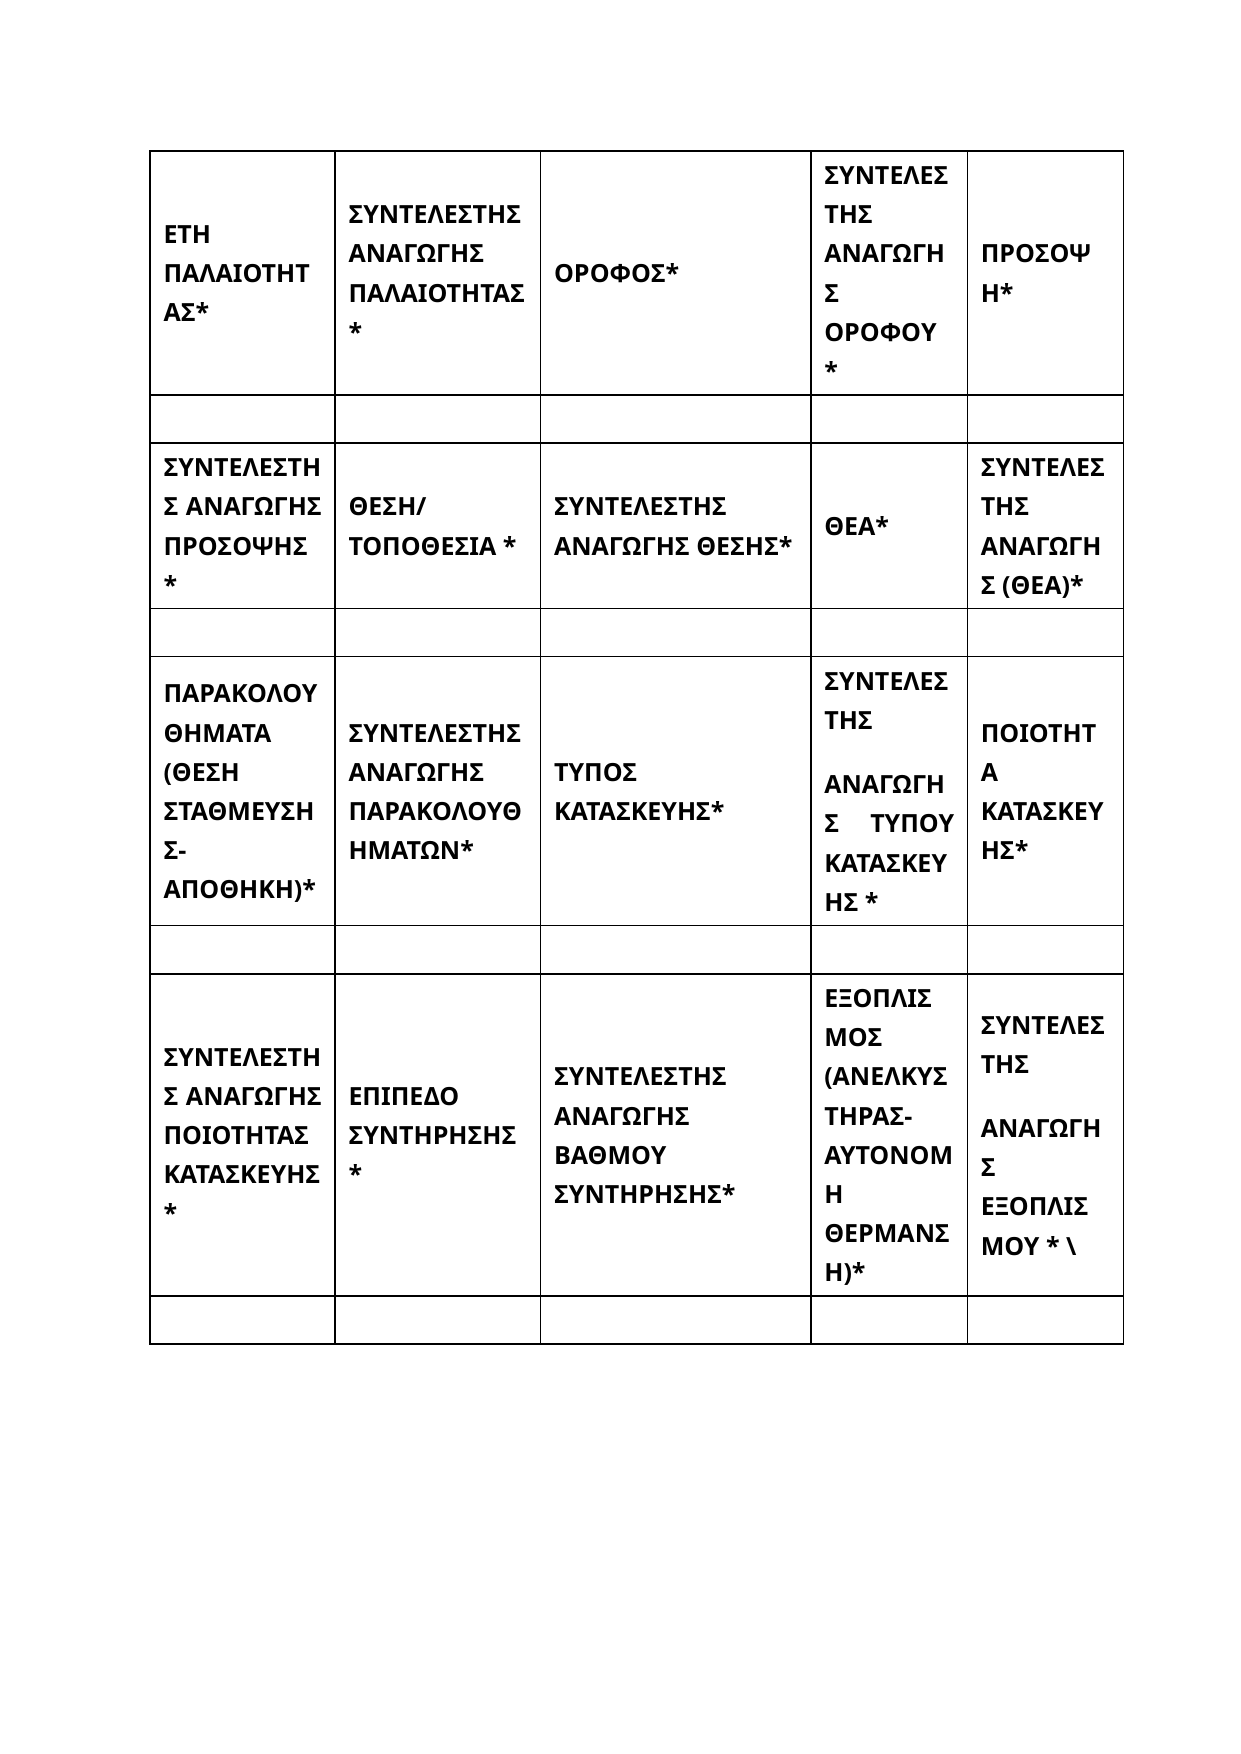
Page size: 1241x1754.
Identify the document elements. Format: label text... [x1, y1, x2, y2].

table_cell ΣΥΝΤΕΛΕΣΤΗΣ ΑΝΑΓΩΓΗΣ ΠΟΙΟΤΗΤΑΣ ΚΑΤΑΣΚΕΥΗΣ* [151, 975, 334, 1295]
table_cell ΟΡΟΦΟΣ* [541, 152, 810, 394]
table_cell ΣΥΝΤΕΛΕΣΤΗΣ ΑΝΑΓΩΓΗΣ ΠΑΛΑΙΟΤΗΤΑΣ* [336, 152, 540, 394]
table_cell ΕΞΟΠΛΙΣΜΟΣ (ΑΝΕΛΚΥΣΤΗΡΑΣ- ΑΥΤΟΝΟΜΗ ΘΕΡΜΑΝΣΗ)* [812, 975, 967, 1295]
table_cell [336, 609, 540, 656]
table_cell ΣΥΝΤΕΛΕΣΤΗΣ ΑΝΑΓΩΓΗΣ ΤΥΠΟΥ ΚΑΤΑΣΚΕΥΗΣ * [812, 657, 967, 925]
table_cell [541, 926, 810, 973]
table_cell ΠΟΙΟΤΗΤΑ ΚΑΤΑΣΚΕΥΗΣ* [968, 657, 1123, 925]
table_cell ΠΑΡΑΚΟΛΟΥΘΗΜΑΤΑ (ΘΕΣΗ ΣΤΑΘΜΕΥΣΗΣ- ΑΠΟΘΗΚΗ)* [151, 657, 334, 925]
table_cell ΕΤΗ ΠΑΛΑΙΟΤΗΤΑΣ* [151, 152, 334, 394]
table_cell [336, 396, 540, 442]
table_cell [336, 926, 540, 973]
table_cell [336, 1297, 540, 1343]
table_cell ΣΥΝΤΕΛΕΣΤΗΣ ΑΝΑΓΩΓΗΣ ΕΞΟΠΛΙΣΜΟΥ * \ [968, 975, 1123, 1295]
table_cell ΣΥΝΤΕΛΕΣΤΗΣ ΑΝΑΓΩΓΗΣ (ΘΕΑ)* [968, 444, 1123, 608]
table_cell ΕΠΙΠΕΔΟ ΣΥΝΤΗΡΗΣΗΣ* [336, 975, 540, 1295]
table_cell [151, 1297, 334, 1343]
table_cell [541, 396, 810, 442]
table_cell [968, 926, 1123, 973]
table_cell ΣΥΝΤΕΛΕΣΤΗΣ ΑΝΑΓΩΓΗΣ ΘΕΣΗΣ* [541, 444, 810, 608]
table_cell [968, 1297, 1123, 1343]
table_cell [541, 1297, 810, 1343]
table_cell [812, 396, 967, 442]
table_cell ΣΥΝΤΕΛΕΣΤΗΣ ΑΝΑΓΩΓΗΣ ΠΡΟΣΟΨΗΣ * [151, 444, 334, 608]
table_cell ΘΕΑ* [812, 444, 967, 608]
table_cell ΤΥΠΟΣ ΚΑΤΑΣΚΕΥΗΣ* [541, 657, 810, 925]
table_cell [968, 609, 1123, 656]
table_cell ΣΥΝΤΕΛΕΣΤΗΣ ΑΝΑΓΩΓΗΣ ΟΡΟΦΟΥ * [812, 152, 967, 394]
table_cell [968, 396, 1123, 442]
table_cell [151, 396, 334, 442]
table_cell [812, 609, 967, 656]
table_cell [151, 926, 334, 973]
table_cell [151, 609, 334, 656]
table_cell ΠΡΟΣΟΨΗ* [968, 152, 1123, 394]
table_cell ΣΥΝΤΕΛΕΣΤΗΣ ΑΝΑΓΩΓΗΣ ΠΑΡΑΚΟΛΟΥΘΗΜΑΤΩΝ* [336, 657, 540, 925]
table_cell ΘΕΣΗ/ ΤΟΠΟΘΕΣΙΑ * [336, 444, 540, 608]
table_cell [812, 926, 967, 973]
table_cell ΣΥΝΤΕΛΕΣΤΗΣ ΑΝΑΓΩΓΗΣ ΒΑΘΜΟΥ ΣΥΝΤΗΡΗΣΗΣ* [541, 975, 810, 1295]
table_cell [812, 1297, 967, 1343]
table_cell [541, 609, 810, 656]
